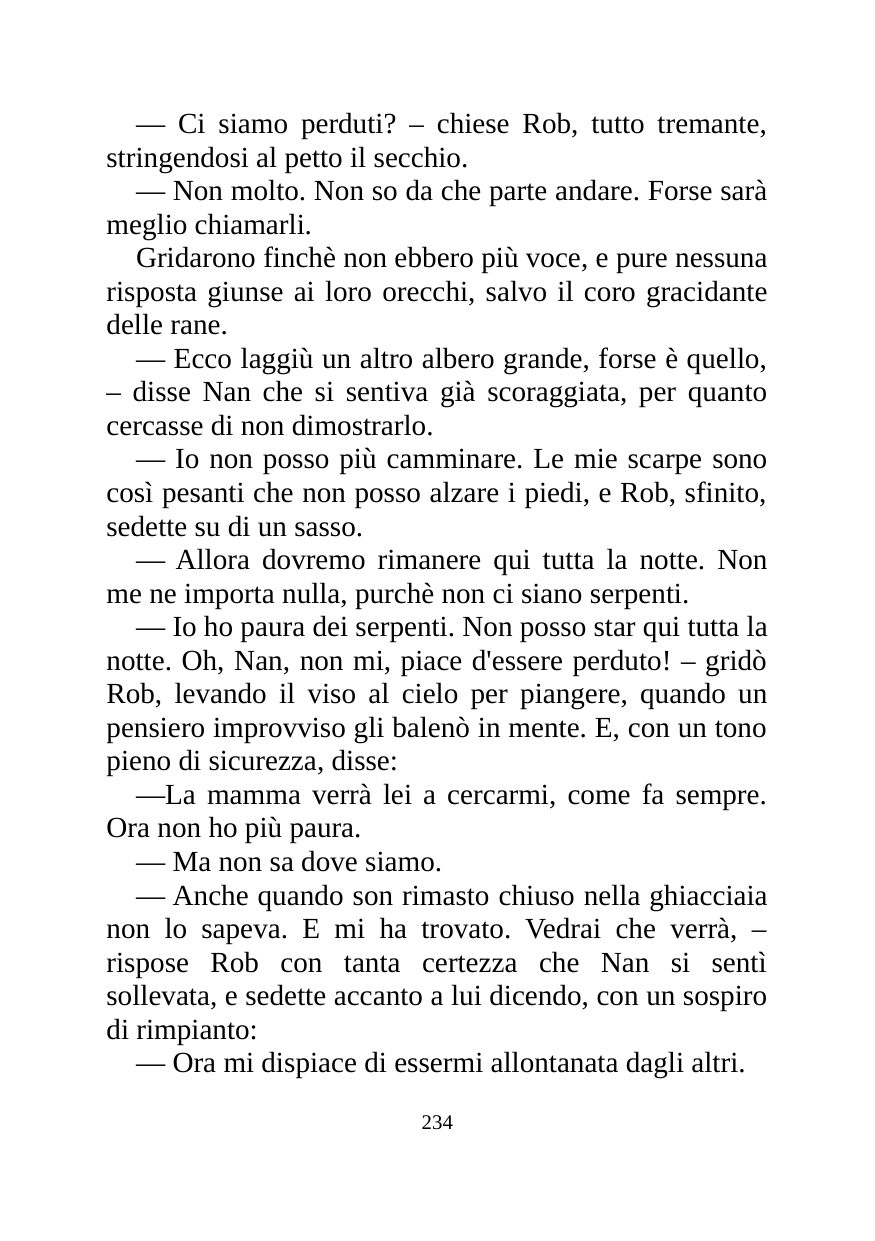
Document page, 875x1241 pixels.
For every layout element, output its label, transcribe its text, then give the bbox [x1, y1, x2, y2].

text — Non molto. Non so da che parte andare. Forse sarà meglio chiamarli. [106, 173, 768, 240]
text — Ma non sa dove siamo. [106, 844, 768, 878]
text — Ecco laggiù un altro albero grande, forse è quello, – disse Nan che si sentiva già scoraggiata, per quanto cercasse di non dimostrarlo. [106, 341, 768, 442]
text — Io non posso più camminare. Le mie scarpe sono così pesanti che non posso alzare i piedi, e Rob, sfinito, sedette su di un sasso. [106, 442, 768, 542]
text — Ora mi dispiace di essermi allontanata dagli altri. [106, 1045, 768, 1079]
text —La mamma verrà lei a cercarmi, come fa sempre. Ora non ho più paura. [106, 777, 768, 844]
text — Io ho paura dei serpenti. Non posso star qui tutta la notte. Oh, Nan, non mi, piace d'essere perduto! – gridò Rob, levando il viso al cielo per piangere, quando un pensiero improvviso gli balenò in mente. E, con un tono pieno di sicurezza, disse: [106, 609, 768, 777]
text Gridarono finchè non ebbero più voce, e pure nessuna risposta giunse ai loro orecchi, salvo il coro gracidante delle rane. [106, 240, 768, 341]
text — Ci siamo perduti? – chiese Rob, tutto tremante, stringendosi al petto il secchio. [106, 106, 768, 173]
text — Anche quando son rimasto chiuso nella ghiacciaia non lo sapeva. E mi ha trovato. Vedrai che verrà, – rispose Rob con tanta certezza che Nan si sentì sollevata, e sedette accanto a lui dicendo, con un sospiro di rimpianto: [106, 878, 768, 1045]
text — Allora dovremo rimanere qui tutta la notte. Non me ne importa nulla, purchè non ci siano serpenti. [106, 542, 768, 609]
